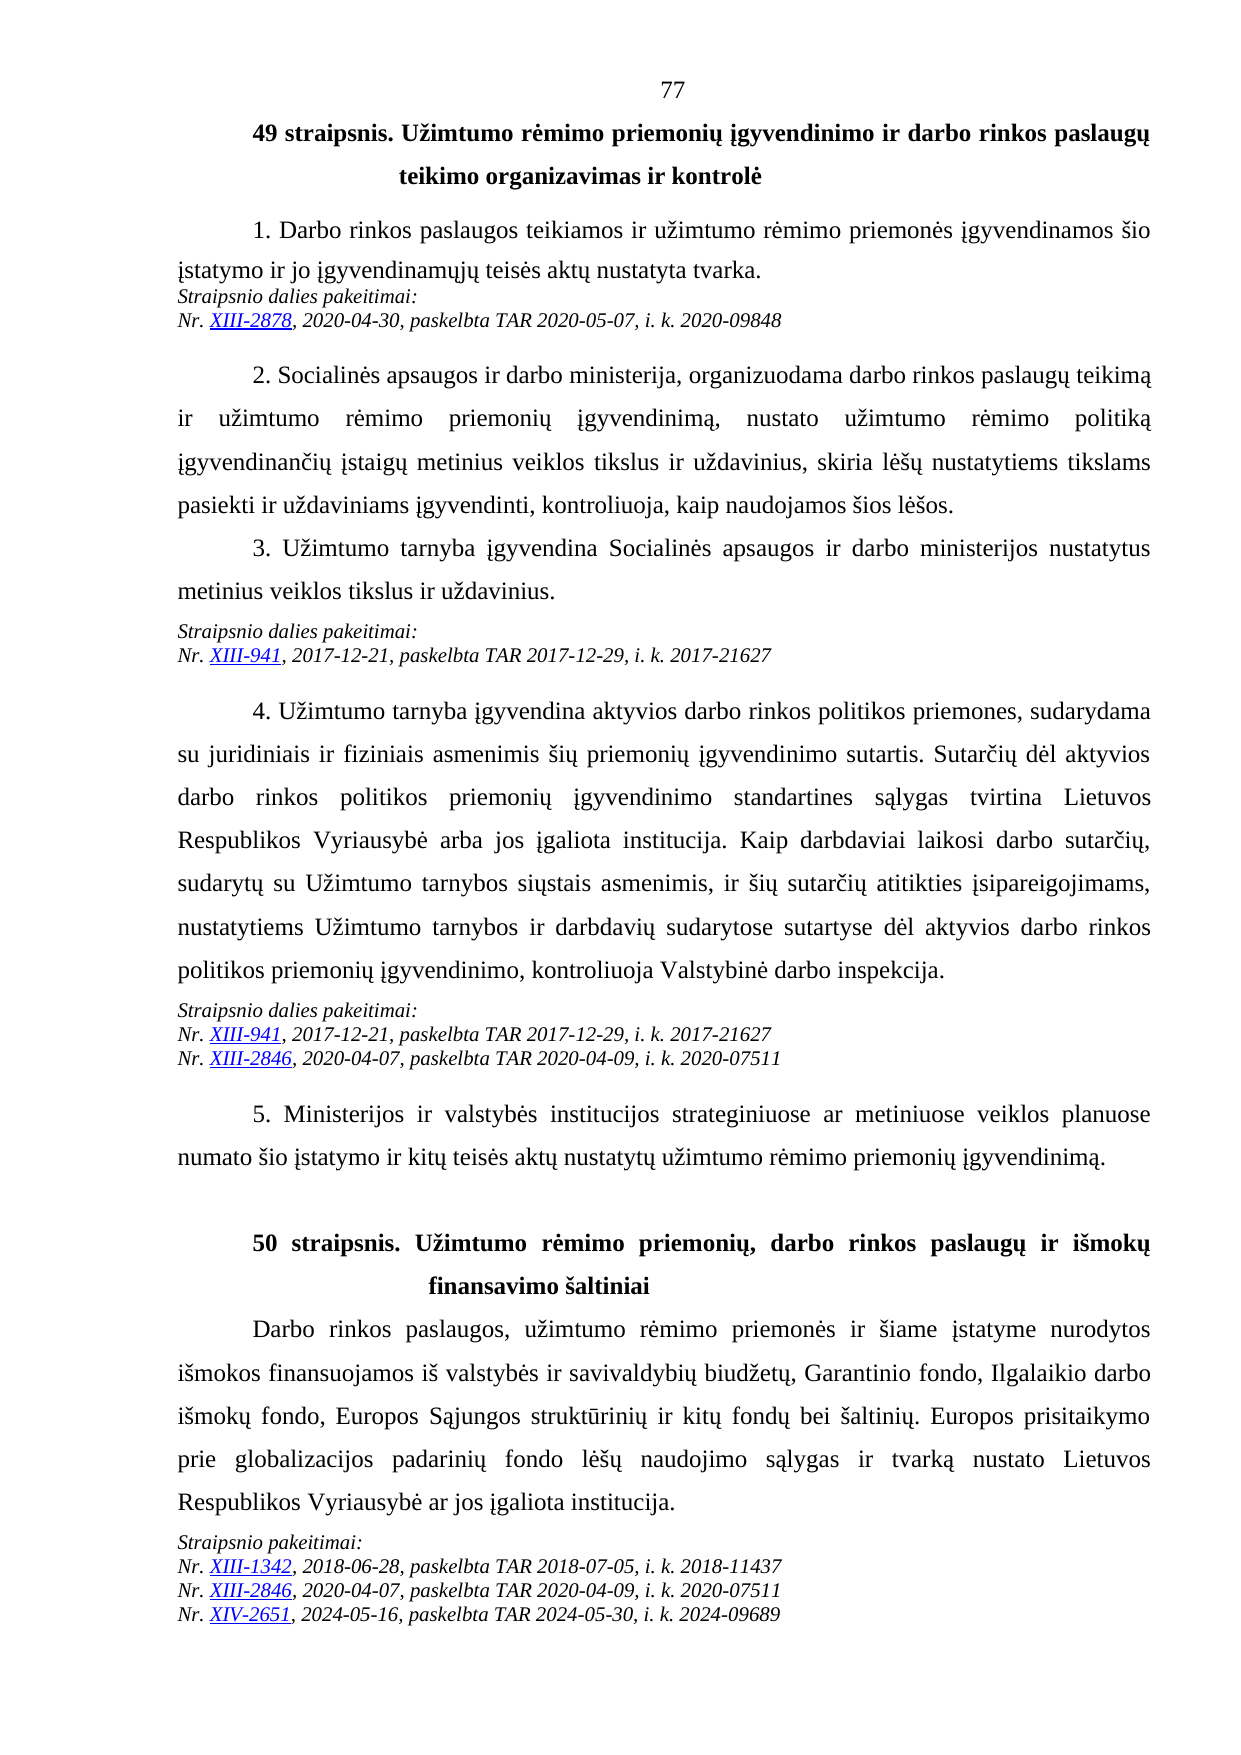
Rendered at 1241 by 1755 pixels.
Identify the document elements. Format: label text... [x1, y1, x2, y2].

text Nr. XIII-941, 2017-12-21, paskelbta TAR 2017-12-29, i. k. 2017-21627 [177, 1022, 1152, 1046]
text 1. Darbo rinkos paslaugos teikiamos ir užimtumo rėmimo priemonės įgyvendinamos šio įstatymo ir jo įgyvendinamųjų teisės aktų nustatyta tvarka. [177, 204, 1152, 283]
text Straipsnio pakeitimai: [177, 1530, 1152, 1554]
text 3. Užimtumo tarnyba įgyvendina Socialinės apsaugos ir darbo ministerijos nustatytus metinius veiklos tikslus ir uždavinius. [177, 533, 1152, 605]
text 4. Užimtumo tarnyba įgyvendina aktyvios darbo rinkos politikos priemones, sudarydama su juridiniais ir fiziniais asmenimis šių priemonių įgyvendinimo sutartis. Sutarčių dėl aktyvios darbo rinkos politikos priemonių įgyvendinimo standartines sąlygas tvirtina Lietuvos Respublikos Vyriausybė arba jos įgaliota institucija. Kaip darbdaviai laikosi darbo sutarčių, sudarytų su Užimtumo tarnybos siųstais asmenimis, ir šių sutarčių atitikties įsipareigojimams, nustatytiems Užimtumo tarnybos ir darbdavių sudarytose sutartyse dėl aktyvios darbo rinkos politikos priemonių įgyvendinimo, kontroliuoja Valstybinė darbo inspekcija. [177, 696, 1152, 983]
text 50 straipsnis. Užimtumo rėmimo priemonių, darbo rinkos paslaugų ir išmokų finansavimo šaltiniai [252, 1228, 1152, 1300]
text 5. Ministerijos ir valstybės institucijos strateginiuose ar metiniuose veiklos planuose numato šio įstatymo ir kitų teisės aktų nustatytų užimtumo rėmimo priemonių įgyvendinimą. [177, 1099, 1152, 1171]
text Straipsnio dalies pakeitimai: [177, 619, 1152, 643]
text Darbo rinkos paslaugos, užimtumo rėmimo priemonės ir šiame įstatyme nurodytos išmokos finansuojamos iš valstybės ir savivaldybių biudžetų, Garantinio fondo, Ilgalaikio darbo išmokų fondo, Europos Sąjungos struktūrinių ir kitų fondų bei šaltinių. Europos prisitaikymo prie globalizacijos padarinių fondo lėšų naudojimo sąlygas ir tvarką nustato Lietuvos Respublikos Vyriausybė ar jos įgaliota institucija. [177, 1314, 1152, 1516]
text Nr. XIII-1342, 2018-06-28, paskelbta TAR 2018-07-05, i. k. 2018-11437 [177, 1554, 1152, 1578]
text 2. Socialinės apsaugos ir darbo ministerija, organizuodama darbo rinkos paslaugų teikimą ir užimtumo rėmimo priemonių įgyvendinimą, nustato užimtumo rėmimo politiką įgyvendinančių įstaigų metinius veiklos tikslus ir uždavinius, skiria lėšų nustatytiems tikslams pasiekti ir uždaviniams įgyvendinti, kontroliuoja, kaip naudojamos šios lėšos. [177, 360, 1152, 518]
text Nr. XIII-2878, 2020-04-30, paskelbta TAR 2020-05-07, i. k. 2020-09848 [177, 308, 1152, 332]
text Straipsnio dalies pakeitimai: [177, 998, 1152, 1022]
text Nr. XIII-2846, 2020-04-07, paskelbta TAR 2020-04-09, i. k. 2020-07511 [177, 1046, 1152, 1070]
text Nr. XIV-2651, 2024-05-16, paskelbta TAR 2024-05-30, i. k. 2024-09689 [177, 1602, 1152, 1626]
text Straipsnio dalies pakeitimai: [177, 283, 1152, 308]
text Nr. XIII-2846, 2020-04-07, paskelbta TAR 2020-04-09, i. k. 2020-07511 [177, 1578, 1152, 1602]
text 49 straipsnis. Užimtumo rėmimo priemonių įgyvendinimo ir darbo rinkos paslaugų teikimo organizavimas ir kontrolė [252, 118, 1152, 190]
text Nr. XIII-941, 2017-12-21, paskelbta TAR 2017-12-29, i. k. 2017-21627 [177, 643, 1152, 667]
